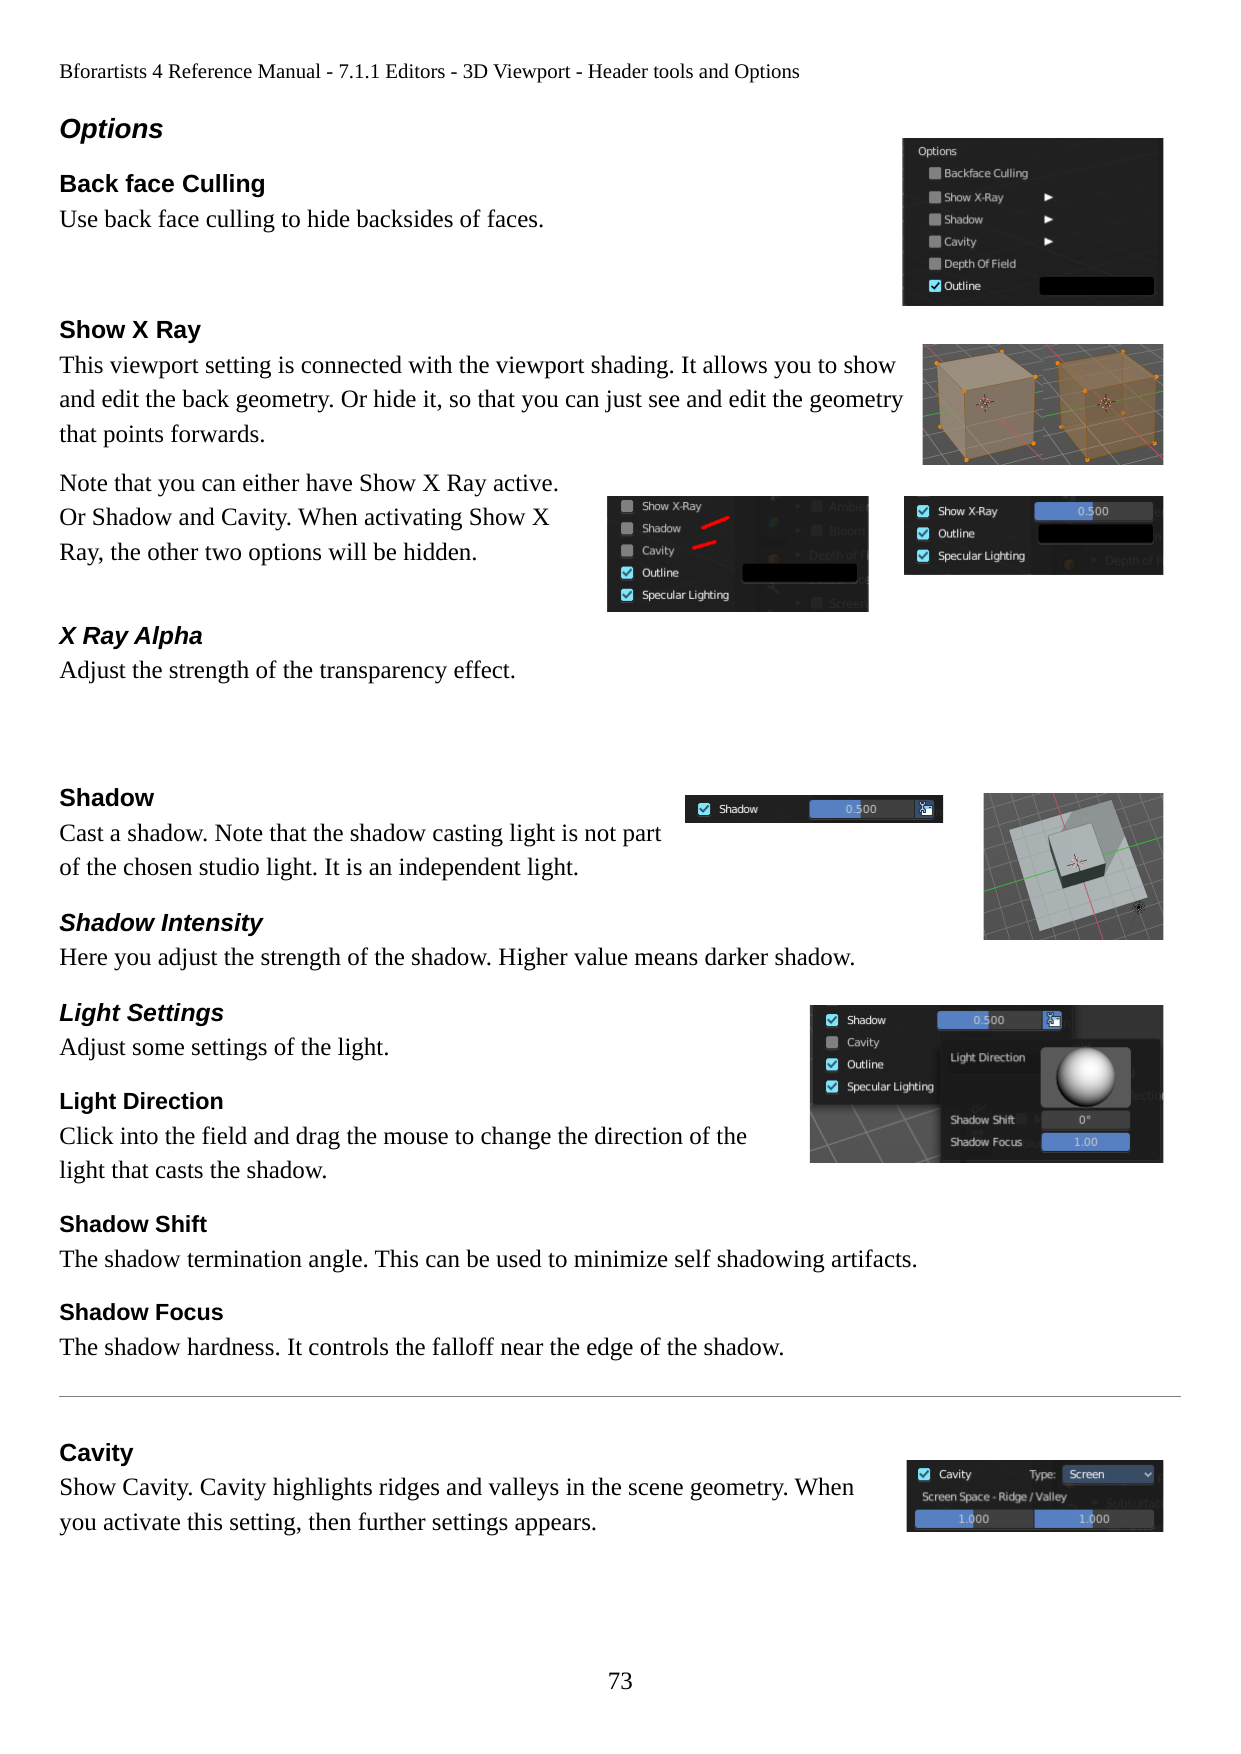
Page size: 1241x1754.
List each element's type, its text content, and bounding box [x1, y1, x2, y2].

subtitle Show X Ray [59, 315, 1181, 343]
subtitle Shadow Focus [59, 1299, 1181, 1326]
text This viewport setting is connected with the viewport shading. It allows you to show and edit the back geometry. Or hide it, so that you can just see and edit the geometry that points forwards. [59, 350, 922, 447]
subtitle Light Settings [59, 998, 1181, 1026]
picture [983, 793, 1164, 940]
picture [906, 1460, 1164, 1532]
subtitle Shadow Shift [59, 1211, 1181, 1237]
subtitle X Ray Alpha [59, 621, 1181, 649]
text Show Cavity. Cavity highlights ridges and valleys in the scene geometry. When you activate this setting, then further settings appears. [59, 1472, 1181, 1536]
picture [607, 496, 869, 612]
text Adjust the strength of the transparency effect. [59, 656, 1181, 684]
subtitle Back face Culling [59, 169, 902, 198]
subtitle Cavity [59, 1438, 1181, 1466]
text Note that you can either have Show X Ray active. Or Shadow and Cavity. When activating Show X Ray, the other two options will be hidden. [59, 468, 1181, 565]
subtitle Options [59, 113, 1181, 144]
subtitle Light Direction [59, 1088, 809, 1114]
picture [809, 1005, 1164, 1163]
text The shadow hardness. It controls the falloff near the edge of the shadow. [59, 1332, 1181, 1361]
text Click into the field and drag the mouse to change the direction of the light that casts the shadow. [59, 1121, 1181, 1184]
subtitle [1164, 1088, 1181, 1114]
picture [685, 795, 944, 823]
text Adjust some settings of the light. [59, 1032, 809, 1061]
text The shadow termination angle. This can be used to minimize self shadowing artifacts. [59, 1244, 1181, 1272]
subtitle [1164, 169, 1181, 198]
picture [904, 496, 1164, 575]
picture [902, 138, 1164, 306]
text Use back face culling to hide backsides of faces. [59, 204, 902, 233]
subtitle Shadow Intensity [59, 908, 983, 936]
picture [922, 344, 1164, 465]
subtitle Shadow [59, 783, 1181, 812]
subtitle [1164, 908, 1181, 936]
text Cast a shadow. Note that the shadow casting light is not part of the chosen studio light. It is an independent light. [59, 818, 983, 881]
text Here you adjust the strength of the shadow. Higher value means darker shadow. [59, 942, 1181, 971]
